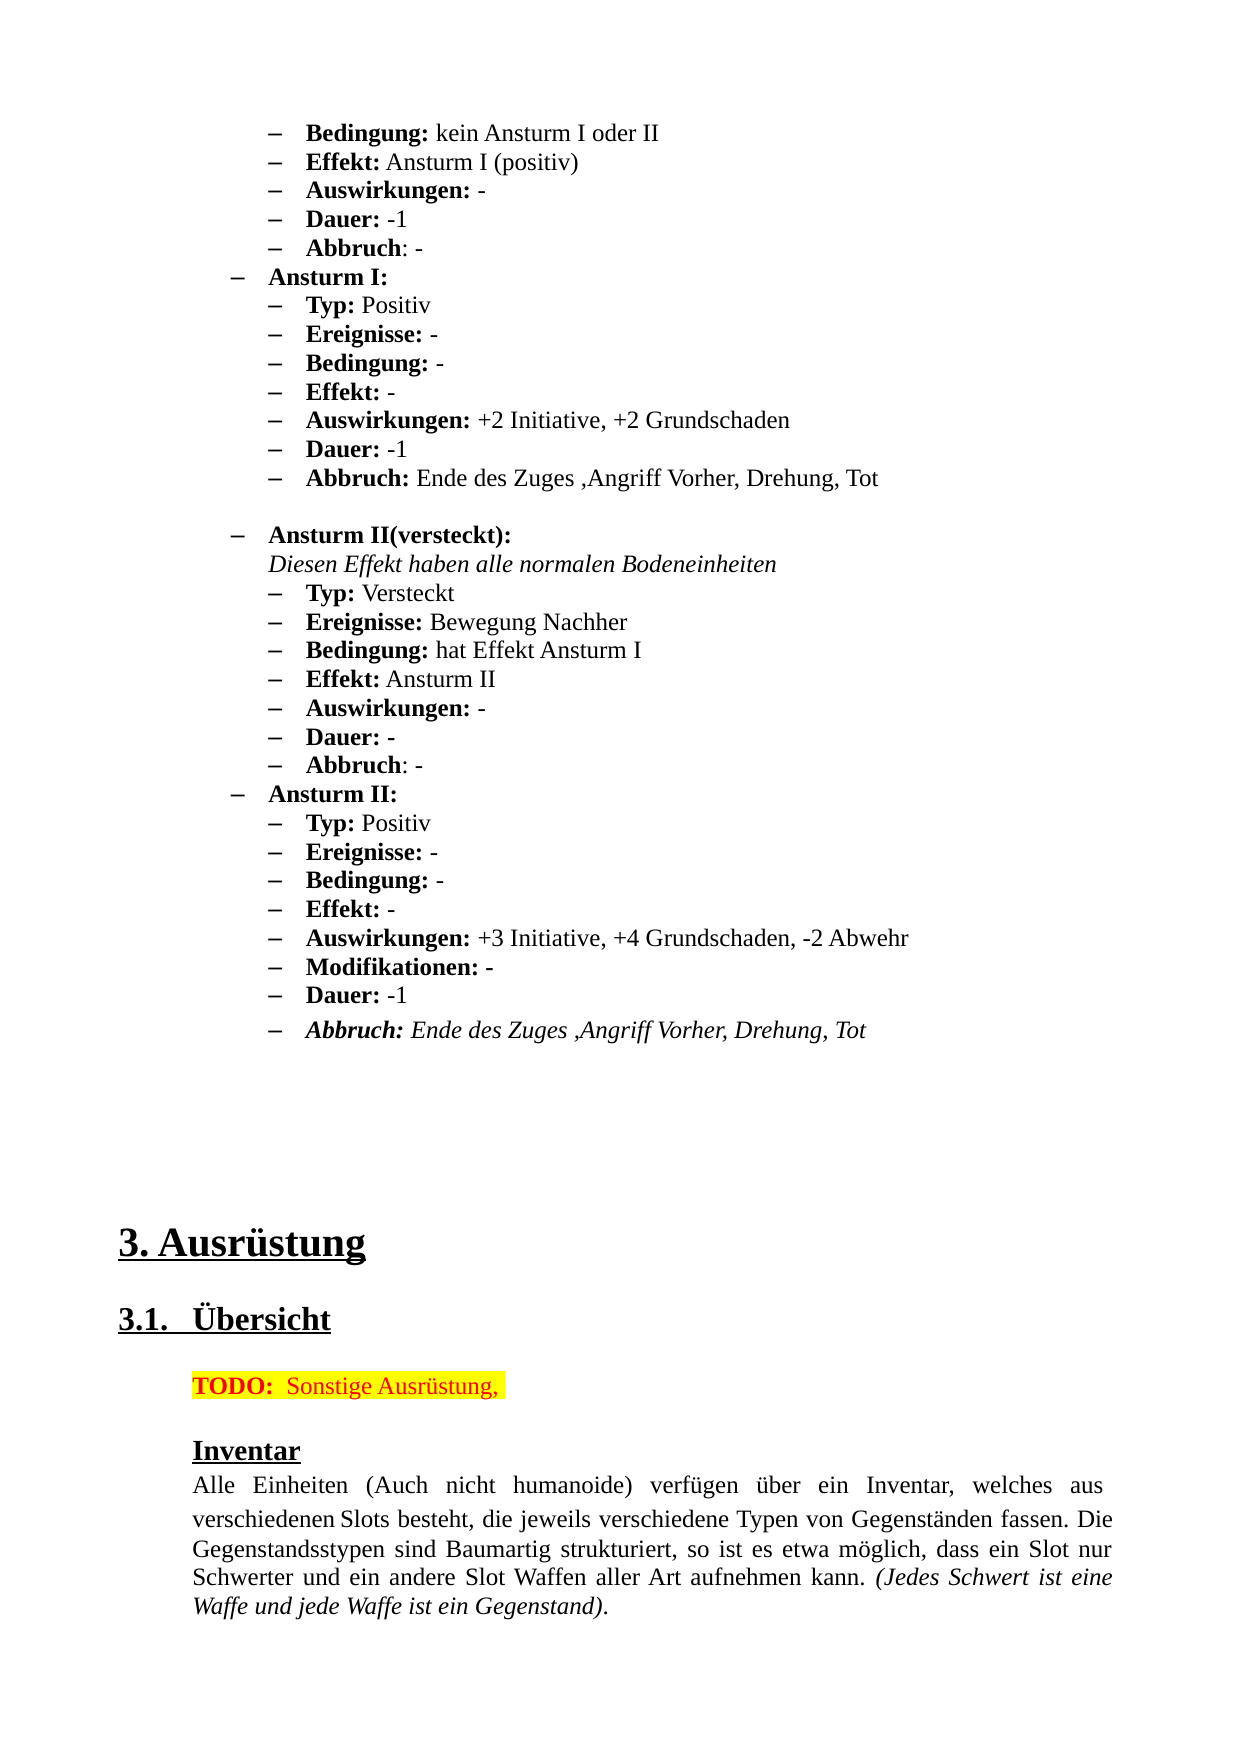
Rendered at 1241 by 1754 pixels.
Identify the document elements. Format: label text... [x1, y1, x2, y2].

list Typ: Positiv [268, 808, 1122, 837]
list Dauer: -1 [268, 434, 1122, 463]
text TODO: Sonstige Ausrüstung, [118, 1371, 1122, 1399]
list Auswirkungen: +2 Initiative, +2 Grundschaden [268, 406, 1122, 434]
list Auswirkungen: - [268, 176, 1122, 204]
list Bedingung: kein Ansturm I oder II [268, 118, 1122, 147]
list Dauer: -1 [268, 981, 1122, 1009]
list Abbruch: Ende des Zuges ,Angriff Vorher, Drehung, Tot [268, 1015, 1122, 1044]
list Typ: Positiv [268, 291, 1122, 319]
list Ansturm II(versteckt): [231, 521, 1122, 549]
list Dauer: - [268, 722, 1122, 751]
list Abbruch: - [268, 751, 1122, 779]
list Typ: Versteckt [268, 578, 1122, 607]
list 3. Ausrüstung [115, 1217, 1122, 1265]
list Ansturm II: [231, 779, 1122, 808]
text Inventar [118, 1433, 1122, 1467]
list Bedingung: - [268, 866, 1122, 894]
list Ereignisse: - [268, 837, 1122, 866]
text 3.1. Übersicht [118, 1299, 1122, 1337]
list Bedingung: hat Effekt Ansturm I [268, 636, 1122, 664]
list Ereignisse: Bewegung Nachher [268, 607, 1122, 636]
list Bedingung: - [268, 348, 1122, 377]
list Abbruch: Ende des Zuges ,Angriff Vorher, Drehung, Tot [268, 463, 1122, 492]
list Effekt: Ansturm I (positiv) [268, 147, 1122, 176]
list Modifikationen: - [268, 952, 1122, 981]
list Effekt: - [268, 894, 1122, 923]
text Alle Einheiten (Auch nicht humanoide) verfügen über ein Inventar, welches aus verschiedenen Slots besteht, die jeweils verschiedene Typen von Gegenständen fassen. Die Gegenstandsstypen sind Baumartig strukturiert, so ist es etwa möglich, dass ein Slot nur Schwerter und ein andere Slot Waffen aller Art aufnehmen kann. (Jedes Schwert ist eine Waffe und jede Waffe ist ein Gegenstand). [118, 1467, 1122, 1620]
list Dauer: -1 [268, 204, 1122, 233]
list Ansturm I: [231, 262, 1122, 291]
list Auswirkungen: - [268, 693, 1122, 722]
list Effekt: Ansturm II [268, 664, 1122, 693]
list Abbruch: - [268, 233, 1122, 262]
list Auswirkungen: +3 Initiative, +4 Grundschaden, -2 Abwehr [268, 923, 1122, 952]
list Effekt: - [268, 377, 1122, 406]
list Diesen Effekt haben alle normalen Bodeneinheiten [231, 549, 1122, 578]
list Ereignisse: - [268, 319, 1122, 348]
